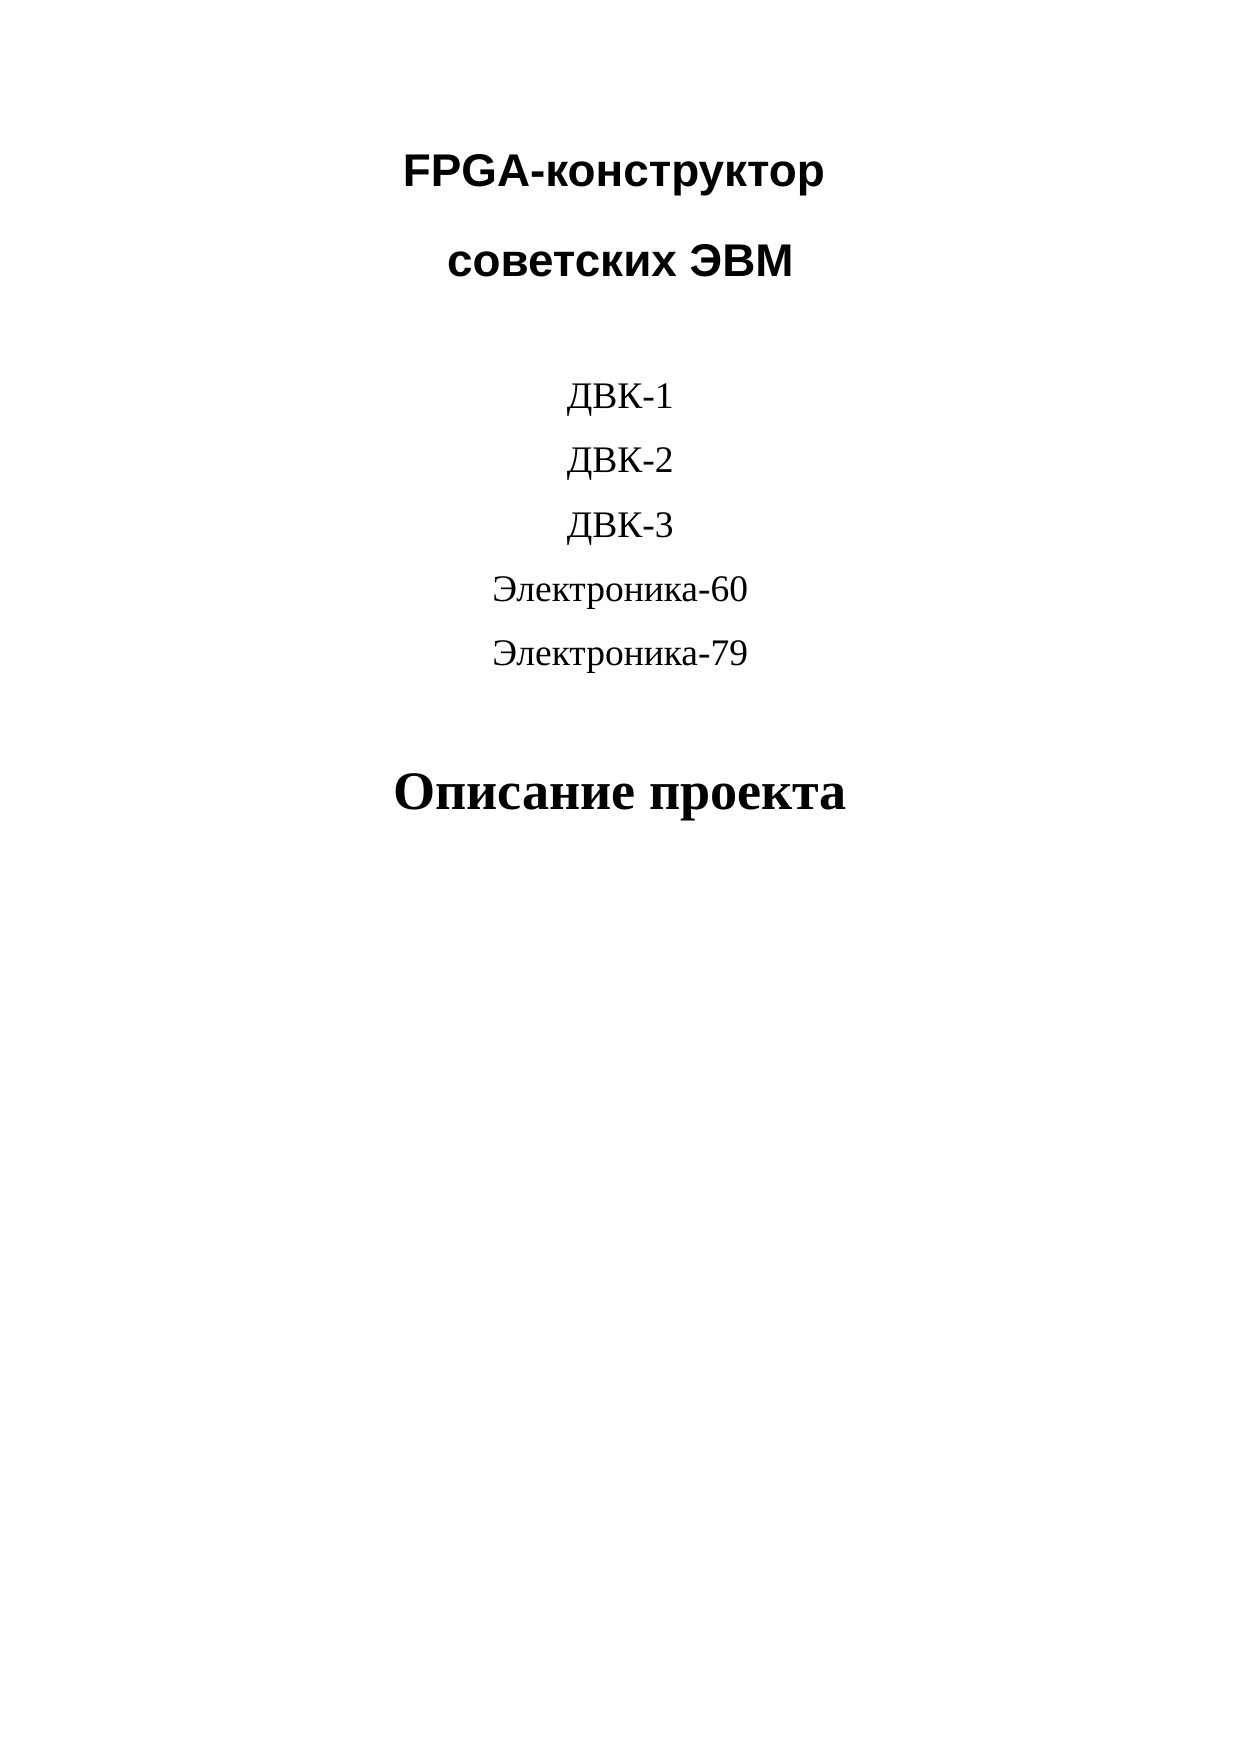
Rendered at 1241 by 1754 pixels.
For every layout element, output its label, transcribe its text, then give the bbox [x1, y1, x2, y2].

title советских ЭВМ [118, 233, 1122, 286]
text Электроника-79 [118, 630, 1122, 673]
text Описание проекта [118, 759, 1122, 821]
text ДВК-3 [118, 502, 1122, 545]
text ДВК-2 [118, 438, 1122, 481]
title FPGA-конструктор [118, 143, 1122, 196]
text ДВК-1 [118, 374, 1122, 417]
text Электроника-60 [118, 566, 1122, 609]
